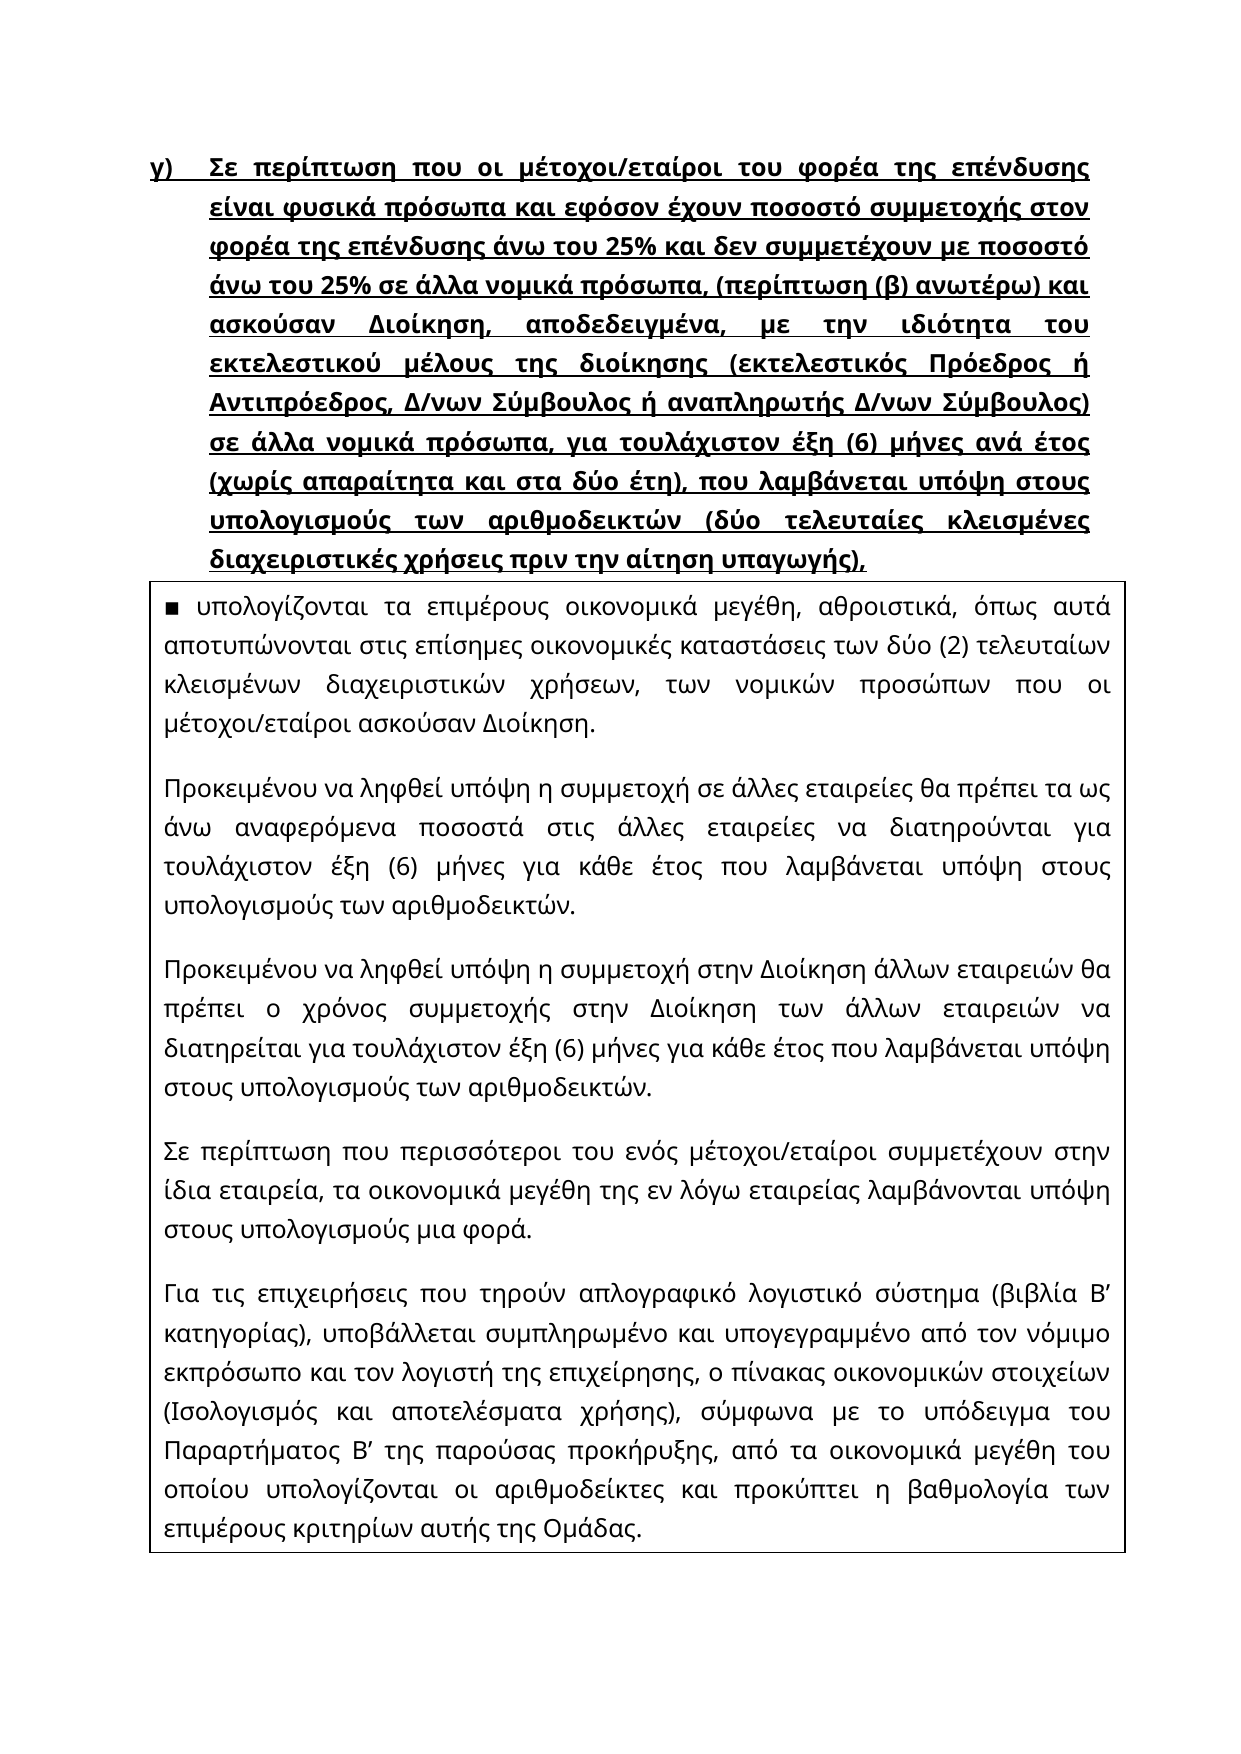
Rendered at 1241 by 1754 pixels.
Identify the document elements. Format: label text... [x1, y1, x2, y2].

table_header ▪ υπολογίζονται τα επιμέρους οικονομικά μεγέθη, αθροιστικά, όπως αυτά αποτυπώνονται στις επίσημες οικονομικές καταστάσεις των δύο (2) τελευταίων κλεισμένων διαχειριστικών χρήσεων, των νομικών προσώπων που οι μέτοχοι/εταίροι ασκούσαν Διοίκηση. Προκειμένου να ληφθεί υπόψη η συμμετοχή σε άλλες εταιρείες θα πρέπει τα ως άνω αναφερόμενα ποσοστά στις άλλες εταιρείες να διατηρούνται για τουλάχιστον έξη (6) μήνες για κάθε έτος που λαμβάνεται υπόψη στους υπολογισμούς των αριθμοδεικτών. Προκειμένου να ληφθεί υπόψη η συμμετοχή στην Διοίκηση άλλων εταιρειών θα πρέπει ο χρόνος συμμετοχής στην Διοίκηση των άλλων εταιρειών να διατηρείται για τουλάχιστον έξη (6) μήνες για κάθε έτος που λαμβάνεται υπόψη στους υπολογισμούς των αριθμοδεικτών. Σε περίπτωση που περισσότεροι του ενός μέτοχοι/εταίροι συμμετέχουν στην ίδια εταιρεία, τα οικονομικά μεγέθη της εν λόγω εταιρείας λαμβάνονται υπόψη στους υπολογισμούς μια φορά. Για τις επιχειρήσεις που τηρούν απλογραφικό λογιστικό σύστημα (βιβλία Β’ κατηγορίας), υποβάλλεται συμπληρωμένο και υπογεγραμμένο από τον νόμιμο εκπρόσωπο και τον λογιστή της επιχείρησης, ο πίνακας οικονομικών στοιχείων (Ισολογισμός και αποτελέσματα χρήσης), σύμφωνα με το υπόδειγμα του Παραρτήματος Β’ της παρούσας προκήρυξης, από τα οικονομικά μεγέθη του οποίου υπολογίζονται οι αριθμοδείκτες και προκύπτει η βαθμολογία των επιμέρους κριτηρίων αυτής της Ομάδας. [151, 582, 1124, 1551]
list γ) Σε περίπτωση που οι μέτοχοι/εταίροι του φορέα της επένδυσης [150, 150, 1090, 179]
list είναι φυσικά πρόσωπα και εφόσον έχουν ποσοστό συμμετοχής στον φορέα της επένδυσης άνω του 25% και δεν συμμετέχουν με ποσοστό άνω του 25% σε άλλα νομικά πρόσωπα, (περίπτωση (β) ανωτέρω) και ασκούσαν Διοίκηση, αποδεδειγμένα, με την ιδιότητα του εκτελεστικού μέλους της διοίκησης (εκτελεστικός Πρόεδρος ή Αντιπρόεδρος, Δ/νων Σύμβουλος ή αναπληρωτής Δ/νων Σύμβουλος) σε άλλα νομικά πρόσωπα, για τουλάχιστον έξη (6) μήνες ανά έτος (χωρίς απαραίτητα και στα δύο έτη), που λαμβάνεται υπόψη στους υπολογισμούς των αριθμοδεικτών (δύο τελευταίες κλεισμένες διαχειριστικές χρήσεις πριν την αίτηση υπαγωγής), [150, 181, 1090, 576]
